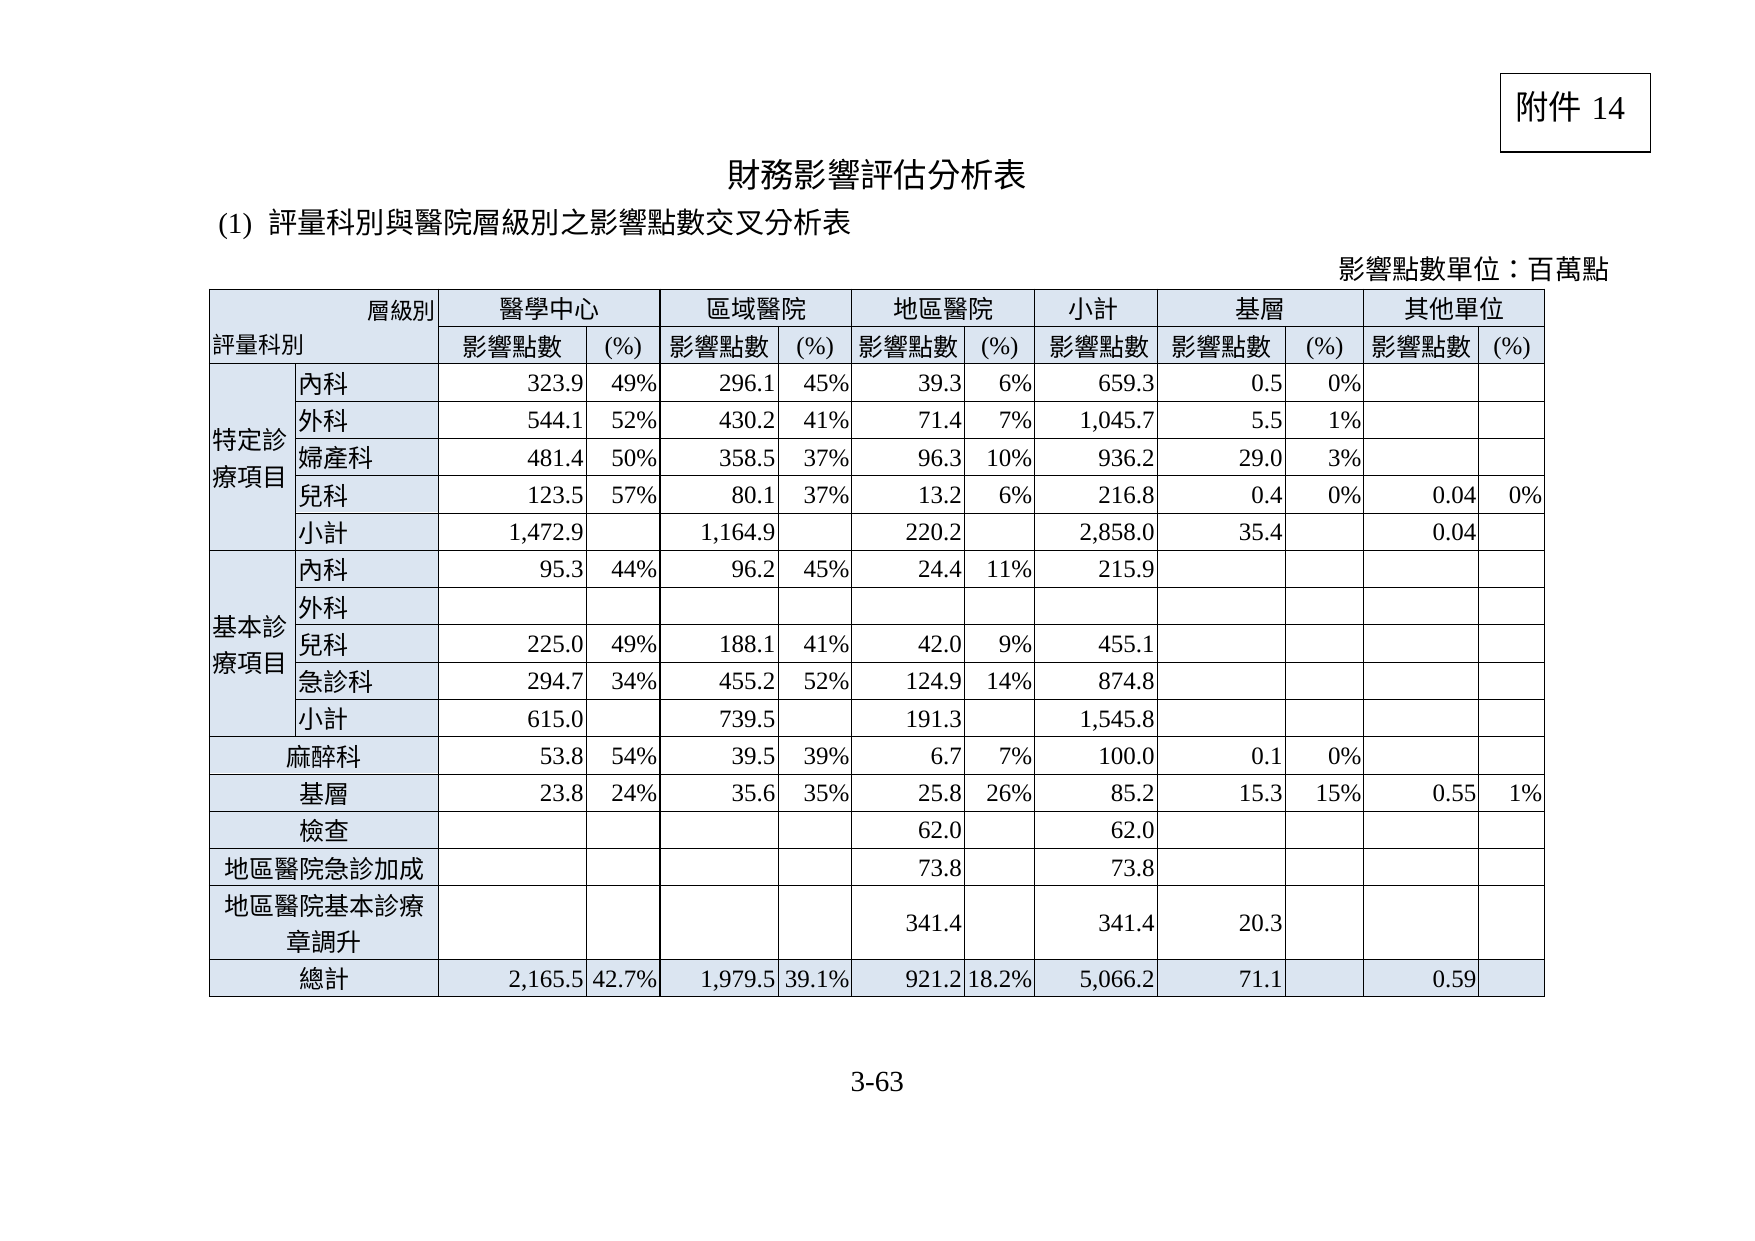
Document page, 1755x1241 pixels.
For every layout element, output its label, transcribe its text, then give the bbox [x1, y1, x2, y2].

table_cell 52% [587, 402, 659, 438]
table_cell [1286, 960, 1363, 996]
table_cell 481.4 [439, 439, 586, 475]
table_cell 323.9 [439, 364, 586, 401]
table_cell 188.1 [661, 625, 778, 662]
table_cell 39.5 [661, 737, 778, 773]
table_cell 35% [779, 775, 851, 811]
table_header 醫學中心 [439, 290, 659, 326]
table_cell 5.5 [1158, 402, 1285, 438]
table_cell 23.8 [439, 775, 586, 811]
table_cell 1,472.9 [439, 514, 586, 550]
table_cell 15.3 [1158, 775, 1285, 811]
table_cell [1364, 402, 1478, 438]
table_cell 0% [1286, 364, 1363, 401]
table_cell [661, 849, 778, 885]
table_cell [661, 812, 778, 848]
table_cell [587, 700, 659, 736]
table_cell [1158, 812, 1285, 848]
table_cell [1479, 812, 1544, 848]
table_cell (%) [779, 327, 851, 363]
table_cell 659.3 [1035, 364, 1157, 401]
table_cell 215.9 [1035, 551, 1157, 587]
table_cell 影響點數 [439, 327, 586, 363]
table_cell 45% [779, 364, 851, 401]
table_cell 15% [1286, 775, 1363, 811]
table_cell [1286, 588, 1363, 624]
table_cell 0.04 [1364, 476, 1478, 512]
table_cell 216.8 [1035, 476, 1157, 512]
table_cell 455.2 [661, 663, 778, 699]
table_cell 檢查 [210, 812, 438, 848]
table_cell 455.1 [1035, 625, 1157, 662]
table_cell [965, 588, 1034, 624]
table_cell [1286, 514, 1363, 550]
table_cell 35.4 [1158, 514, 1285, 550]
table_cell [779, 849, 851, 885]
table_cell [965, 514, 1034, 550]
table_cell 3% [1286, 439, 1363, 475]
table_cell [1479, 700, 1544, 736]
table_cell [1364, 812, 1478, 848]
table_cell (%) [965, 327, 1034, 363]
table_cell [587, 588, 659, 624]
table_cell [779, 588, 851, 624]
table_cell [1286, 625, 1363, 662]
table_cell 14% [965, 663, 1034, 699]
table_cell 80.1 [661, 476, 778, 512]
table_cell [1479, 364, 1544, 401]
table_cell 1,045.7 [1035, 402, 1157, 438]
table_cell [1364, 439, 1478, 475]
table_cell 0% [1286, 737, 1363, 773]
table_cell 急診科 [296, 663, 438, 699]
table_cell [1158, 700, 1285, 736]
table_cell 影響點數 [852, 327, 964, 363]
table_cell 總計 [210, 960, 438, 996]
table_cell 52% [779, 663, 851, 699]
table_cell 地區醫院急診加成 [210, 849, 438, 885]
table_header 小計 [1035, 290, 1157, 326]
table_cell 地區醫院基本診療章調升 [210, 886, 438, 959]
table_cell 123.5 [439, 476, 586, 512]
table_cell 71.4 [852, 402, 964, 438]
table_cell 41% [779, 625, 851, 662]
table_cell [1479, 849, 1544, 885]
table_cell [1364, 625, 1478, 662]
table_cell 191.3 [852, 700, 964, 736]
table_cell [1479, 588, 1544, 624]
table_cell [439, 812, 586, 848]
table_cell 62.0 [852, 812, 964, 848]
text 財務影響評估分析表 [118, 149, 1636, 197]
table_cell 20.3 [1158, 886, 1285, 959]
table_cell 100.0 [1035, 737, 1157, 773]
table_cell 麻醉科 [210, 737, 438, 773]
table_cell 44% [587, 551, 659, 587]
table_cell [1479, 663, 1544, 699]
table_cell 73.8 [852, 849, 964, 885]
table_header 地區醫院 [852, 290, 1034, 326]
table_cell [1158, 551, 1285, 587]
table_cell [587, 514, 659, 550]
table_cell [587, 812, 659, 848]
table_cell 小計 [296, 700, 438, 736]
table_cell [661, 588, 778, 624]
table_cell 50% [587, 439, 659, 475]
table_cell 29.0 [1158, 439, 1285, 475]
table_cell 95.3 [439, 551, 586, 587]
table_cell 49% [587, 364, 659, 401]
table_cell [1364, 849, 1478, 885]
table_cell [1364, 588, 1478, 624]
table_cell 6% [965, 476, 1034, 512]
table_header 層級別 評量科別 [210, 290, 438, 363]
table_cell 296.1 [661, 364, 778, 401]
table_cell 影響點數 [661, 327, 778, 363]
table_cell [1286, 551, 1363, 587]
table_cell [1364, 886, 1478, 959]
table_cell 基層 [210, 775, 438, 811]
table_cell 影響點數 [1364, 327, 1478, 363]
table_cell 6.7 [852, 737, 964, 773]
text 影響點數單位：百萬點 [218, 243, 1609, 288]
table_cell 71.1 [1158, 960, 1285, 996]
table_cell 225.0 [439, 625, 586, 662]
table_cell [439, 849, 586, 885]
table_cell 294.7 [439, 663, 586, 699]
table_cell 42.0 [852, 625, 964, 662]
table_cell 39% [779, 737, 851, 773]
table_cell 874.8 [1035, 663, 1157, 699]
table_cell 37% [779, 439, 851, 475]
table_cell [1479, 625, 1544, 662]
table_cell [1286, 812, 1363, 848]
table_cell 內科 [296, 551, 438, 587]
table_cell [1479, 439, 1544, 475]
table_cell [779, 886, 851, 959]
table_cell 0.4 [1158, 476, 1285, 512]
table_cell 5,066.2 [1035, 960, 1157, 996]
table_cell 921.2 [852, 960, 964, 996]
table_cell 2,165.5 [439, 960, 586, 996]
table_cell [1364, 700, 1478, 736]
table_cell 53.8 [439, 737, 586, 773]
table_cell 73.8 [1035, 849, 1157, 885]
table_cell [1035, 588, 1157, 624]
table_cell 0% [1479, 476, 1544, 512]
table_cell 小計 [296, 514, 438, 550]
table_cell [965, 886, 1034, 959]
table_cell 0.59 [1364, 960, 1478, 996]
table_cell 341.4 [852, 886, 964, 959]
table_cell 外科 [296, 402, 438, 438]
table_cell 0.5 [1158, 364, 1285, 401]
table_cell 341.4 [1035, 886, 1157, 959]
table_cell 35.6 [661, 775, 778, 811]
table_cell 34% [587, 663, 659, 699]
table_cell (%) [587, 327, 659, 363]
table_cell 25.8 [852, 775, 964, 811]
table_cell 96.2 [661, 551, 778, 587]
table_cell 外科 [296, 588, 438, 624]
table_cell 39.3 [852, 364, 964, 401]
table_cell [1364, 551, 1478, 587]
table_header 其他單位 [1364, 290, 1544, 326]
table_cell [852, 588, 964, 624]
table_cell 41% [779, 402, 851, 438]
table_cell [1479, 886, 1544, 959]
table_cell (%) [1479, 327, 1544, 363]
table_cell [1479, 737, 1544, 773]
table_cell [779, 812, 851, 848]
table_cell [661, 886, 778, 959]
table_header 區域醫院 [661, 290, 851, 326]
table_cell 37% [779, 476, 851, 512]
table_cell [779, 514, 851, 550]
table_cell [1158, 625, 1285, 662]
table_cell [1479, 551, 1544, 587]
table_cell 85.2 [1035, 775, 1157, 811]
table_cell 9% [965, 625, 1034, 662]
table_cell 特定診療項目 [210, 364, 295, 550]
table_cell [587, 849, 659, 885]
table_cell 內科 [296, 364, 438, 401]
table_cell 62.0 [1035, 812, 1157, 848]
table_cell 39.1% [779, 960, 851, 996]
table_cell 615.0 [439, 700, 586, 736]
table_cell 6% [965, 364, 1034, 401]
table_cell [1286, 663, 1363, 699]
table_cell 10% [965, 439, 1034, 475]
table_cell 2,858.0 [1035, 514, 1157, 550]
table_cell 7% [965, 737, 1034, 773]
table_cell [1158, 663, 1285, 699]
table_cell [1286, 886, 1363, 959]
table_cell 1,545.8 [1035, 700, 1157, 736]
table_cell 7% [965, 402, 1034, 438]
table_cell 1% [1286, 402, 1363, 438]
table_cell [587, 886, 659, 959]
table_cell 0.04 [1364, 514, 1478, 550]
table_cell 1,164.9 [661, 514, 778, 550]
table_header 基層 [1158, 290, 1363, 326]
table_cell [965, 849, 1034, 885]
table_cell [439, 588, 586, 624]
table_cell [965, 700, 1034, 736]
table_cell 18.2% [965, 960, 1034, 996]
list 評量科別與醫院層級別之影響點數交叉分析表 [218, 197, 1636, 243]
table_cell 49% [587, 625, 659, 662]
table_cell 24.4 [852, 551, 964, 587]
table_cell [1158, 849, 1285, 885]
table_cell 42.7% [587, 960, 659, 996]
table_cell 936.2 [1035, 439, 1157, 475]
table_cell [965, 812, 1034, 848]
table_cell 基本診療項目 [210, 551, 295, 736]
table_cell 13.2 [852, 476, 964, 512]
table_cell [1364, 663, 1478, 699]
table_cell 兒科 [296, 476, 438, 512]
table_cell 739.5 [661, 700, 778, 736]
table_cell [439, 886, 586, 959]
table_cell 影響點數 [1158, 327, 1285, 363]
table_cell 0.55 [1364, 775, 1478, 811]
table_cell [1158, 588, 1285, 624]
table_cell [1479, 402, 1544, 438]
table_cell 124.9 [852, 663, 964, 699]
table_cell 26% [965, 775, 1034, 811]
table_cell 兒科 [296, 625, 438, 662]
table_cell 45% [779, 551, 851, 587]
table_cell [1479, 960, 1544, 996]
table_cell 1% [1479, 775, 1544, 811]
table_cell [1286, 849, 1363, 885]
table_cell 1,979.5 [661, 960, 778, 996]
table_cell 430.2 [661, 402, 778, 438]
table_cell [1364, 737, 1478, 773]
table_cell 0% [1286, 476, 1363, 512]
table_cell 11% [965, 551, 1034, 587]
table_cell 544.1 [439, 402, 586, 438]
table_cell [1364, 364, 1478, 401]
table_cell 96.3 [852, 439, 964, 475]
table_cell 358.5 [661, 439, 778, 475]
table_cell [1479, 514, 1544, 550]
table_cell [1286, 700, 1363, 736]
table_cell 54% [587, 737, 659, 773]
table_cell 婦產科 [296, 439, 438, 475]
table_cell 57% [587, 476, 659, 512]
table_cell [779, 700, 851, 736]
table_cell 0.1 [1158, 737, 1285, 773]
table_cell 24% [587, 775, 659, 811]
table_cell 220.2 [852, 514, 964, 550]
table_cell (%) [1286, 327, 1363, 363]
table_cell 影響點數 [1035, 327, 1157, 363]
